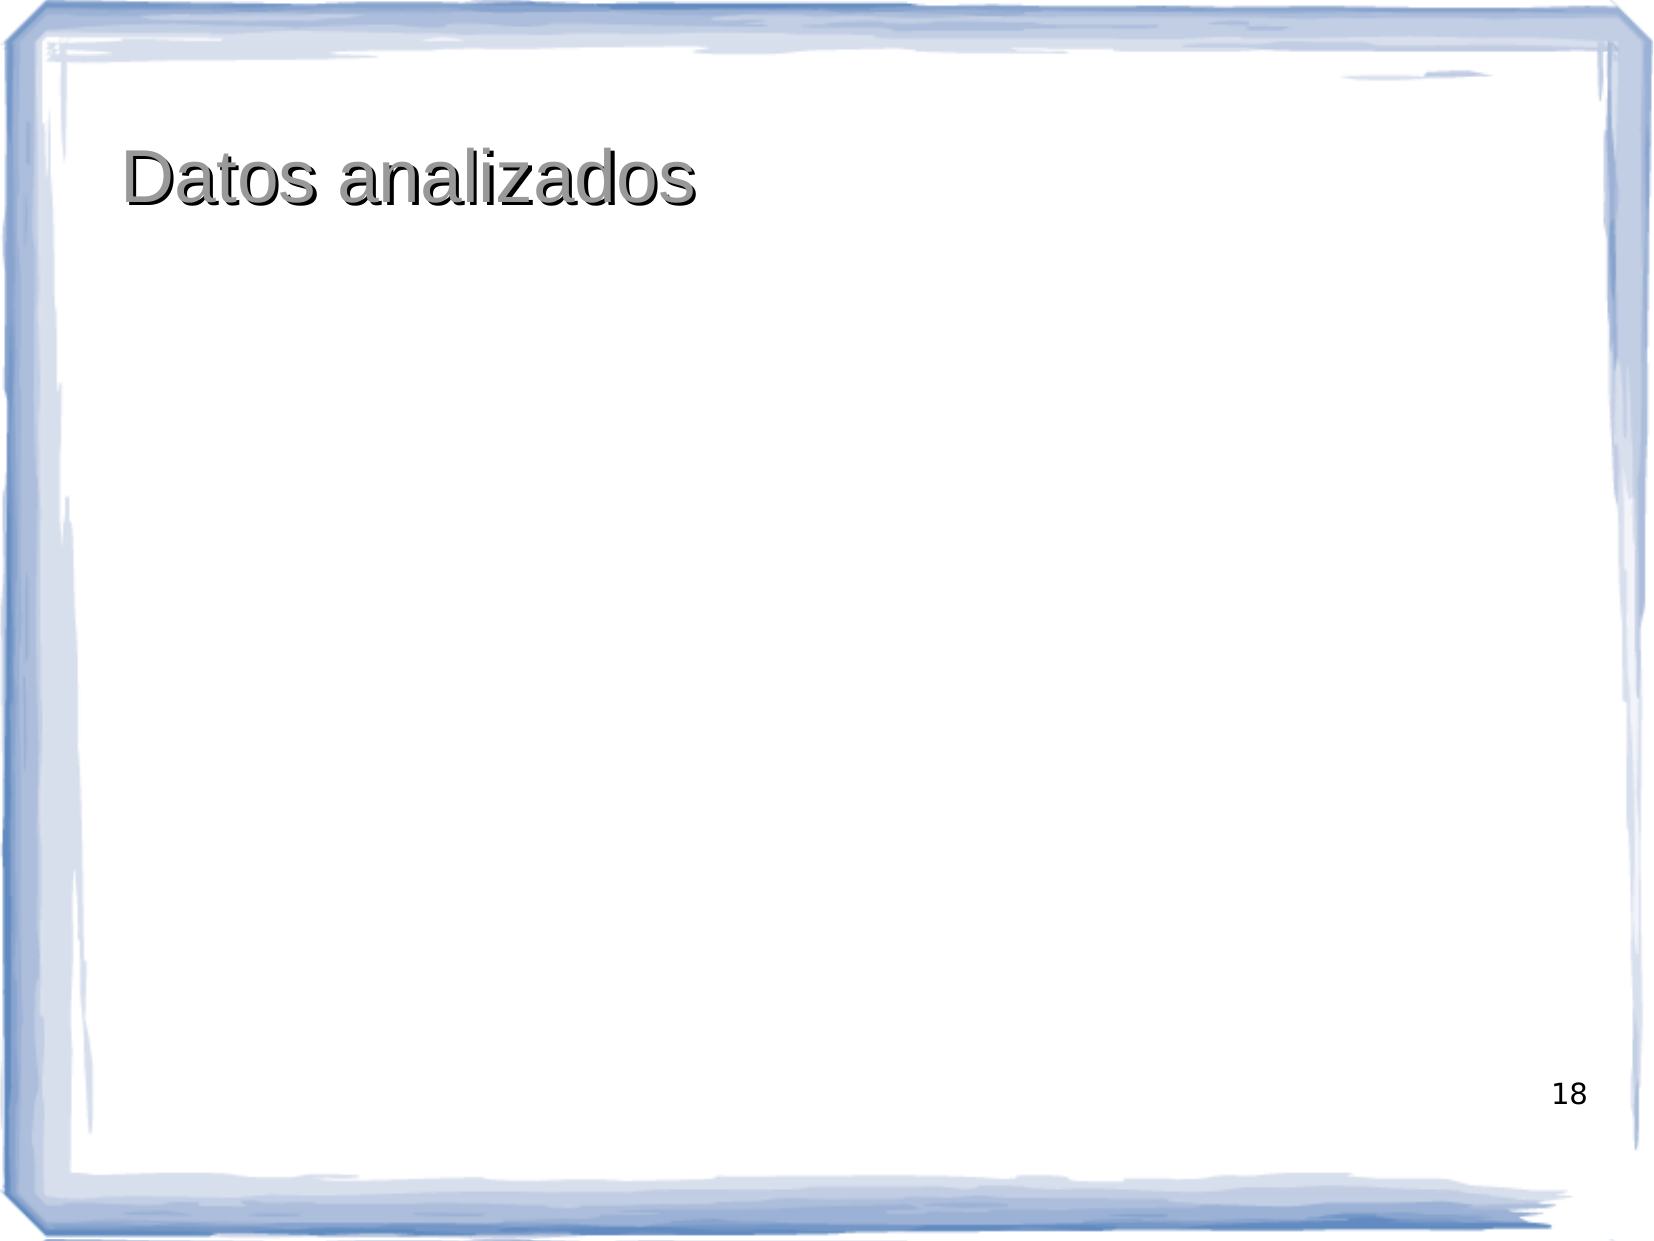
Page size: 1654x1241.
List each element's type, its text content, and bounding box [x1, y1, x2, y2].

title Datos analizados [120, 96, 1426, 257]
picture [0, 0, 1654, 1241]
